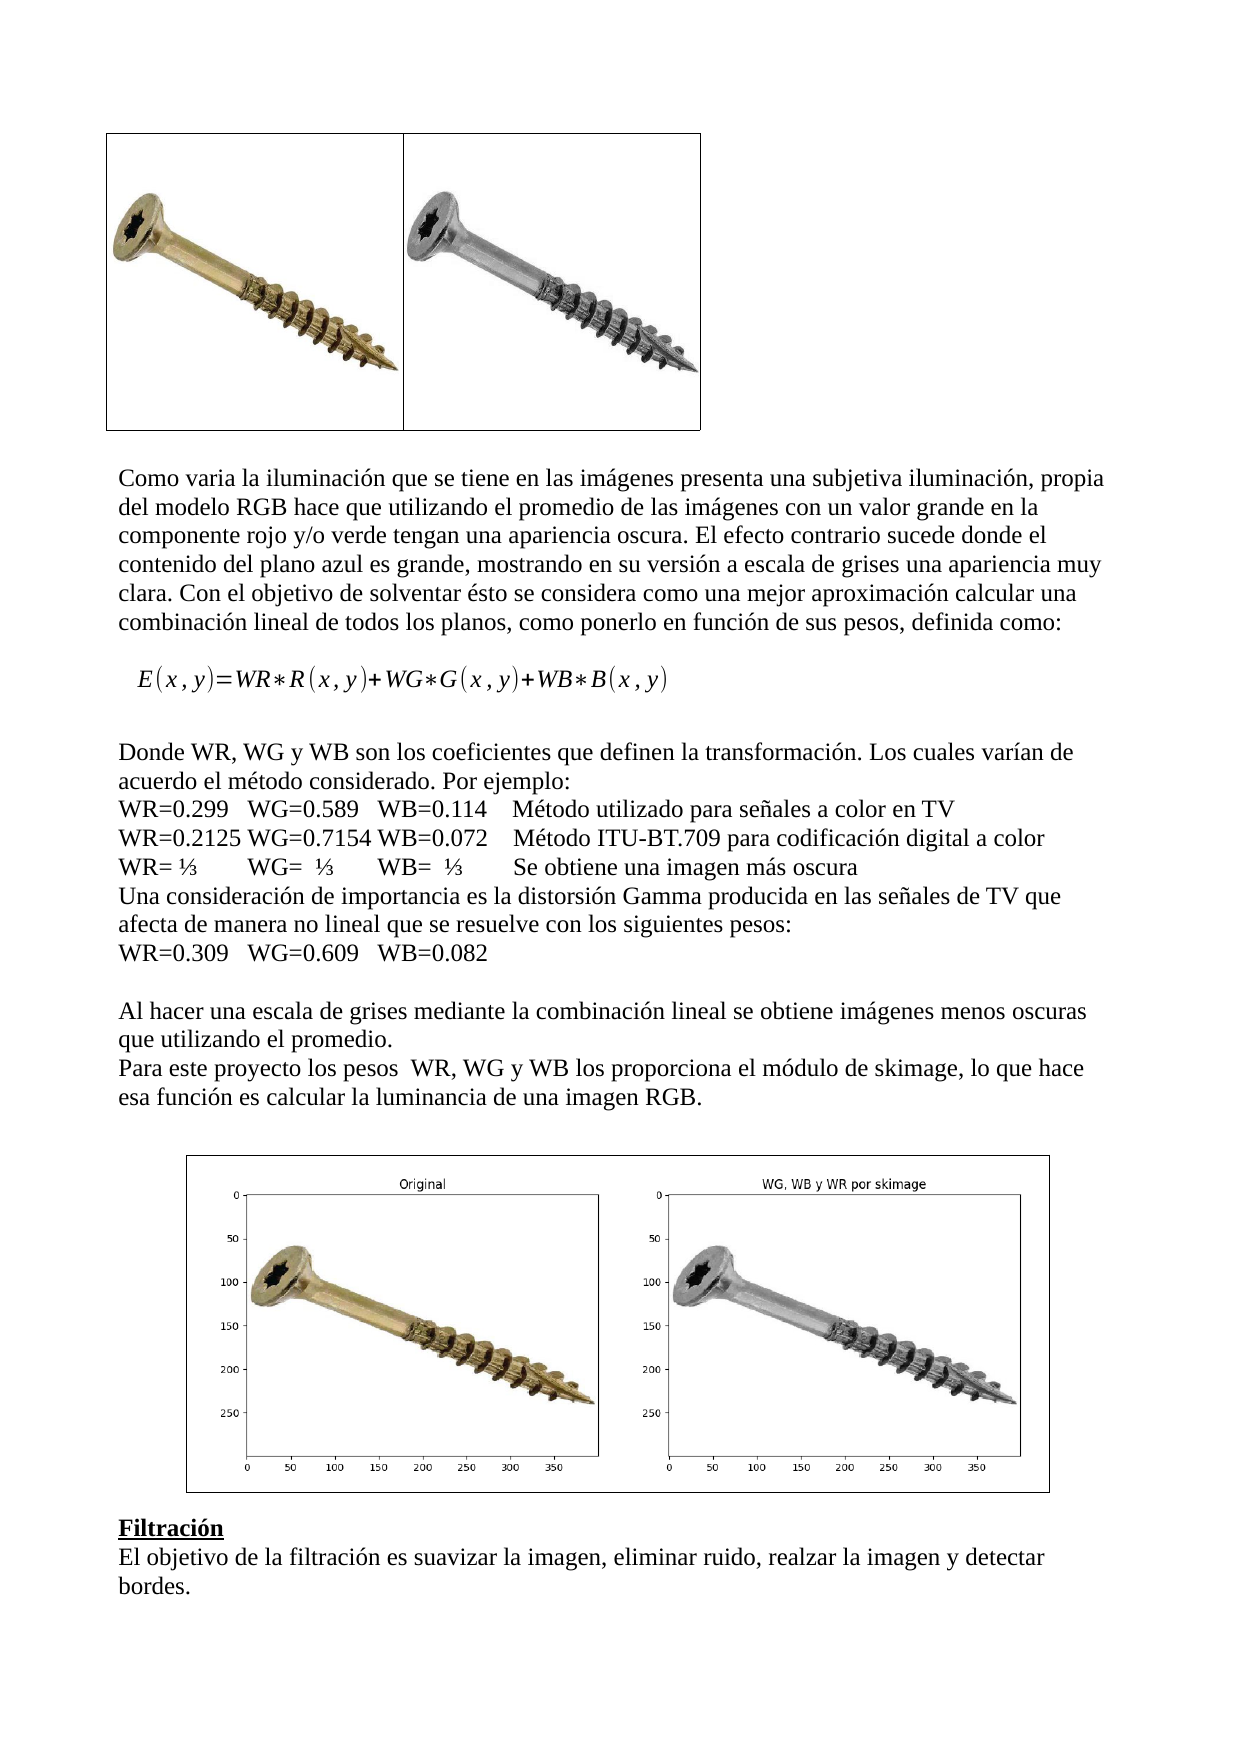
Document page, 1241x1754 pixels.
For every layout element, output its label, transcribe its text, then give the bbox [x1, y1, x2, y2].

text Al hacer una escala de grises mediante la combinación lineal se obtiene imágenes menos oscuras que utilizando el promedio. [118, 996, 1122, 1053]
picture [189, 1157, 1046, 1490]
text WR=0.309 WG=0.609 WB=0.082 [118, 938, 1122, 967]
text WR=0.2125 WG=0.7154 WB=0.072 Método ITU-BT.709 para codificación digital a color [118, 823, 1122, 852]
text WR=0.299 WG=0.589 WB=0.114 Método utilizado para señales a color en TV [118, 794, 1122, 823]
picture [404, 134, 700, 430]
text El objetivo de la filtración es suavizar la imagen, eliminar ruido, realzar la imagen y detectar bordes. [118, 1542, 1122, 1599]
text Filtración [118, 1513, 1122, 1542]
text Como varia la iluminación que se tiene en las imágenes presenta una subjetiva iluminación, propia del modelo RGB hace que utilizando el promedio de las imágenes con un valor grande en la componente rojo y/o verde tengan una apariencia oscura. El efecto contrario sucede donde el contenido del plano azul es grande, mostrando en su versión a escala de grises una apariencia muy clara. Con el objetivo de solventar ésto se considera como una mejor aproximación calcular una combinación lineal de todos los planos, como ponerlo en función de sus pesos, definida como: [118, 463, 1122, 636]
picture [109, 136, 401, 428]
text Para este proyecto los pesos WR, WG y WB los proporciona el módulo de skimage, lo que hace esa función es calcular la luminancia de una imagen RGB. [118, 1053, 1122, 1111]
text Una consideración de importancia es la distorsión Gamma producida en las señales de TV que afecta de manera no lineal que se resuelve con los siguientes pesos: [118, 881, 1122, 938]
text Donde WR, WG y WB son los coeficientes que definen la transformación. Los cuales varían de acuerdo el método considerado. Por ejemplo: [118, 737, 1122, 794]
text WR= ⅓ WG= ⅓ WB= ⅓ Se obtiene una imagen más oscura [118, 852, 1122, 881]
